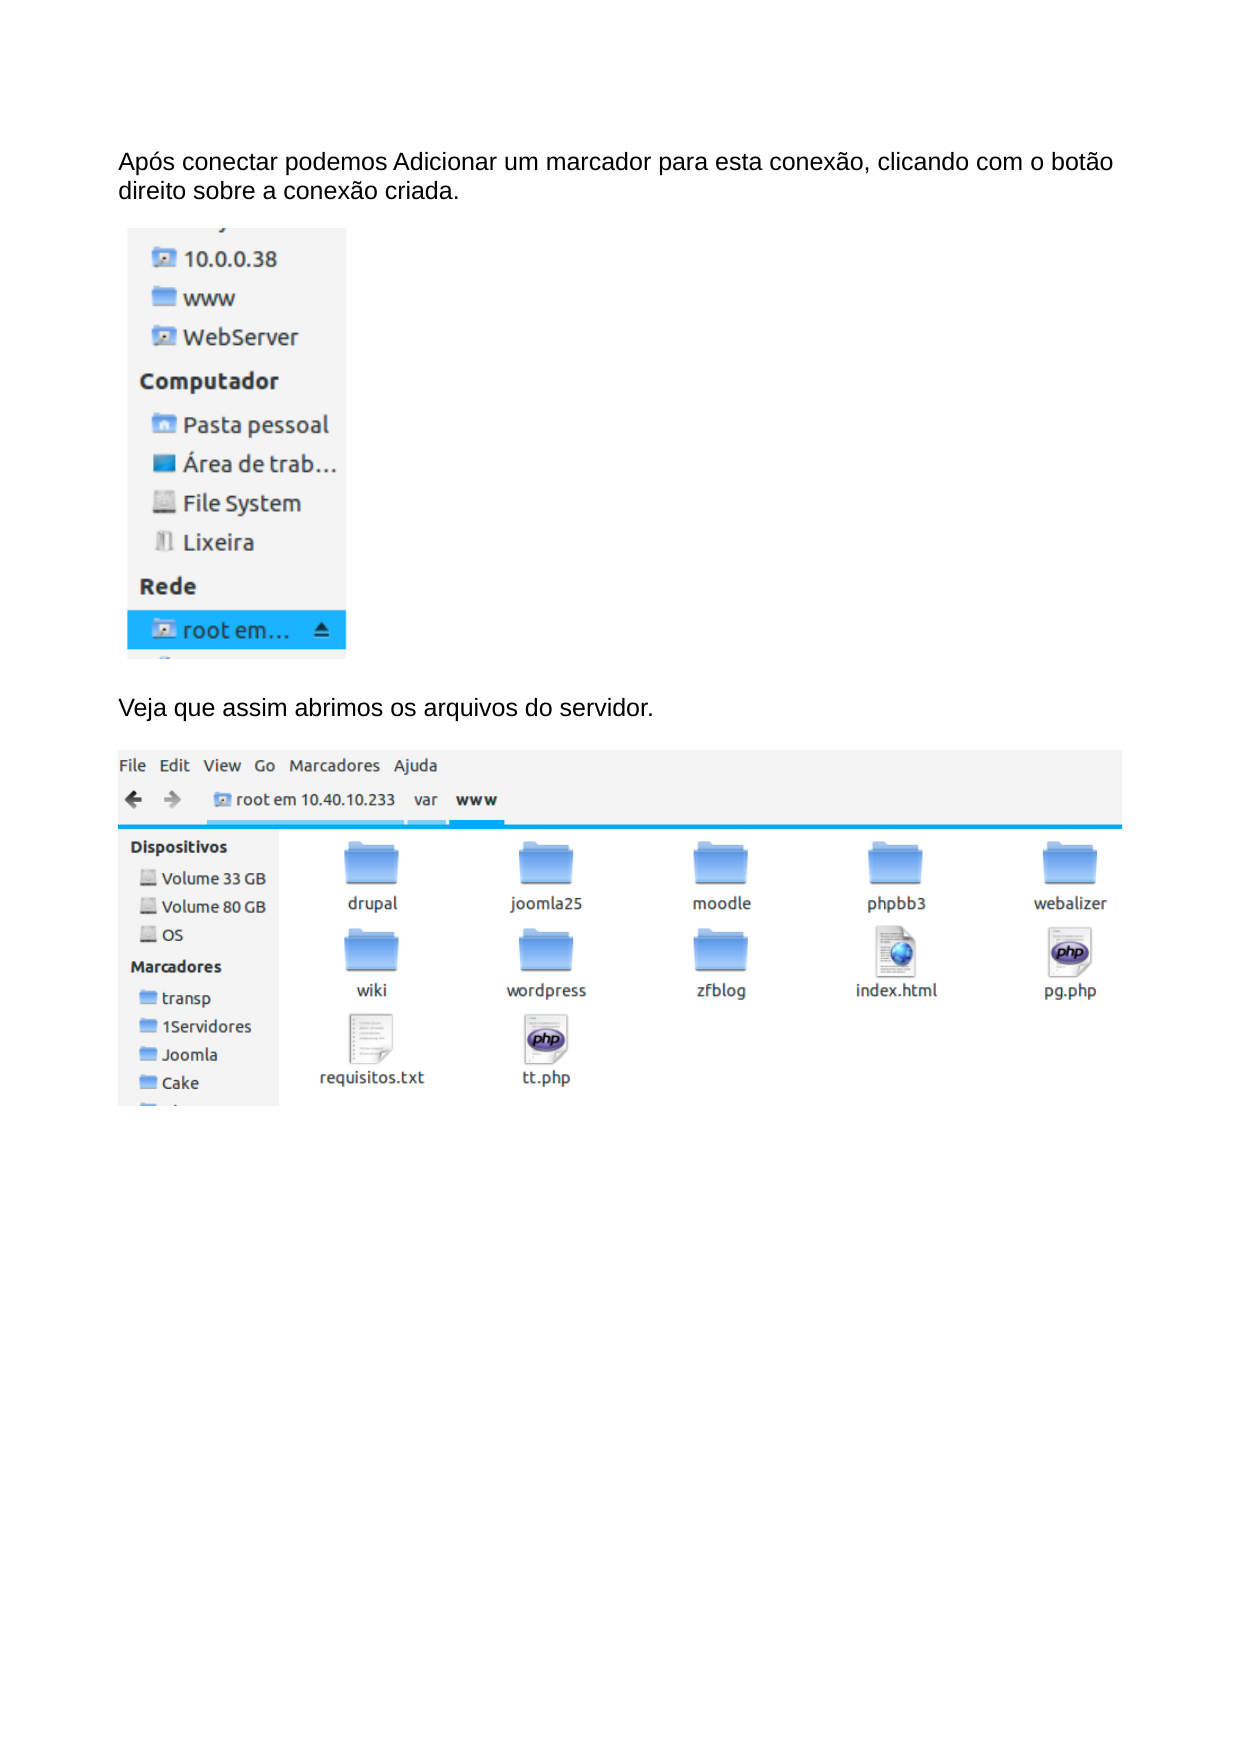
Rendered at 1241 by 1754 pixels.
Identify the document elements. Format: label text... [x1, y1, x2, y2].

picture [118, 750, 1123, 824]
picture [118, 830, 1123, 1106]
text Após conectar podemos Adicionar um marcador para esta conexão, clicando com o botão direito sobre a conexão criada. [118, 147, 1122, 204]
picture [127, 228, 423, 659]
text Veja que assim abrimos os arquivos do servidor. [118, 693, 1122, 722]
